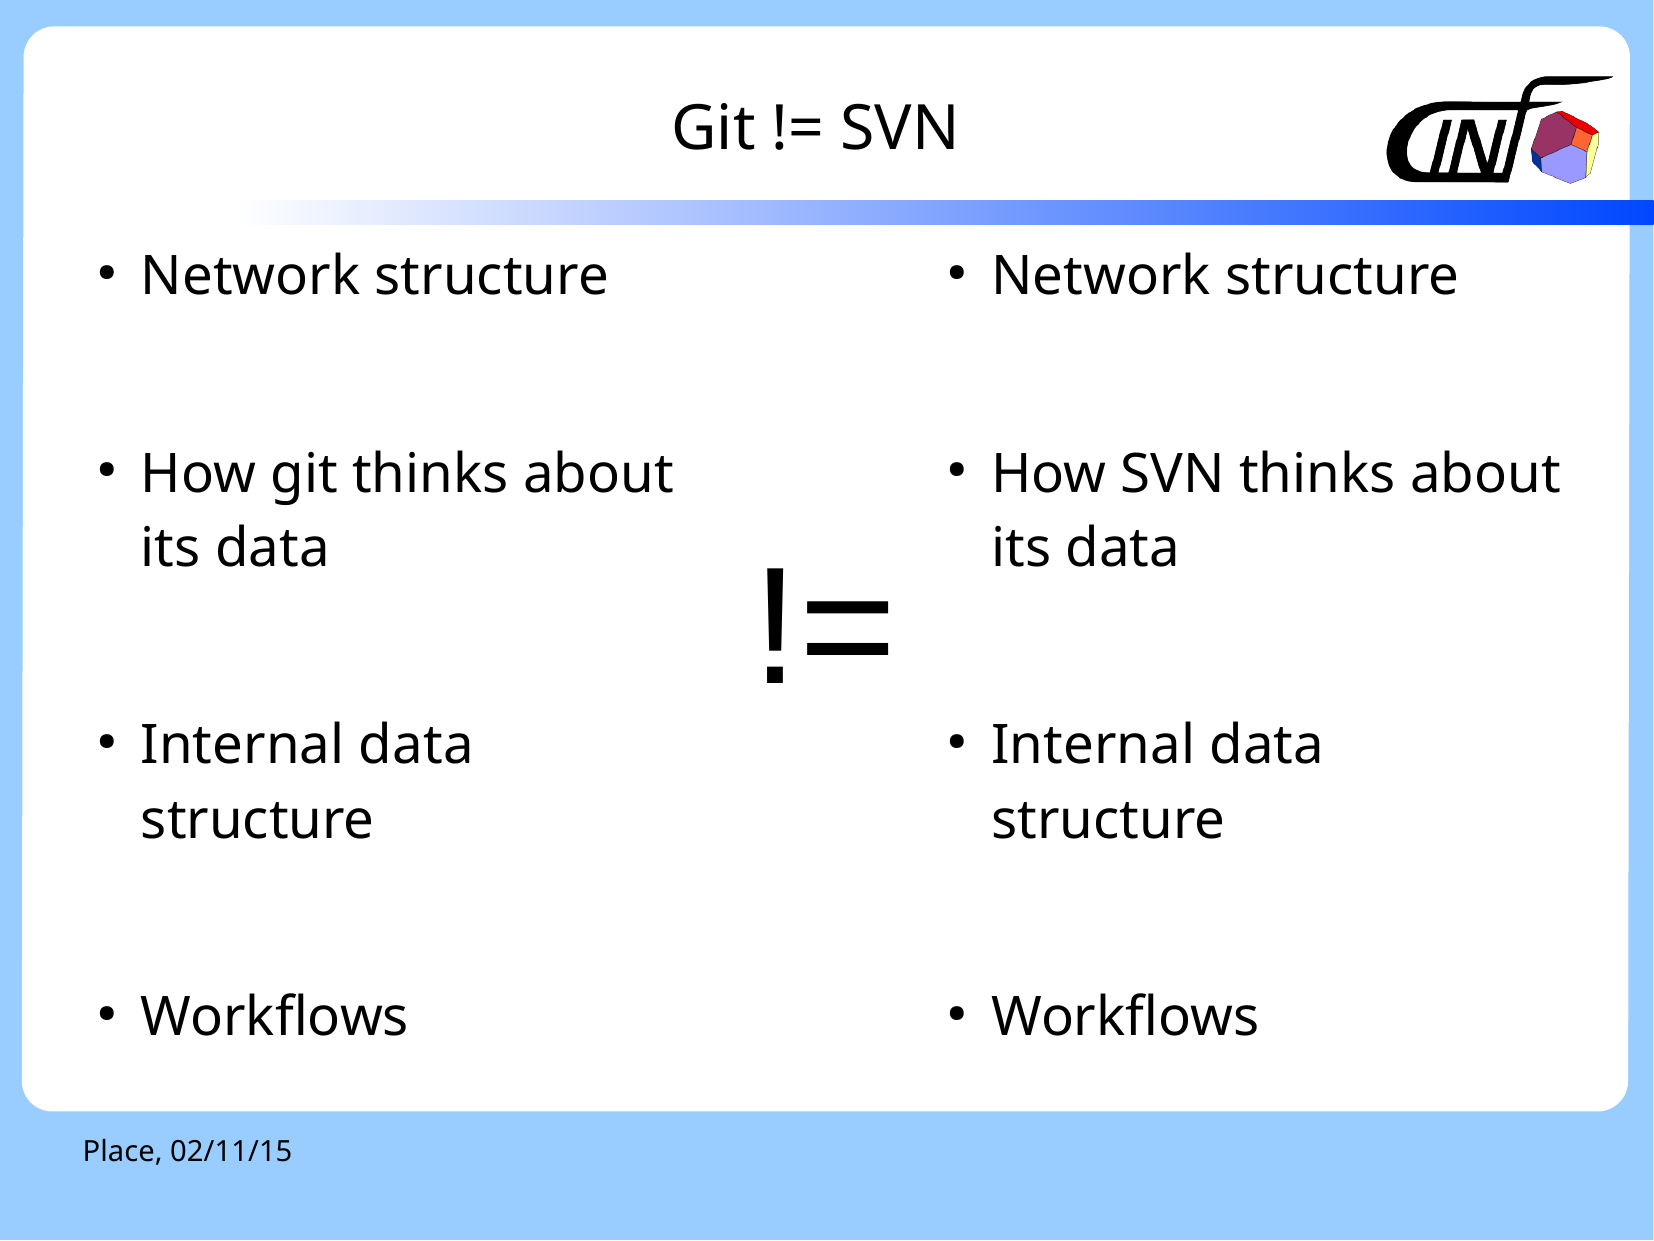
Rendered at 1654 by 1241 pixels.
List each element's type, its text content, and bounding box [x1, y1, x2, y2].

list Network structure How SVN thinks about its data Internal data structure Workflows [933, 236, 1572, 1055]
picture [1386, 76, 1613, 184]
list Network structure How git thinks about its data Internal data structure Workflows [82, 236, 721, 1055]
title Git != SVN [82, 49, 1371, 201]
text_box != [738, 525, 912, 727]
